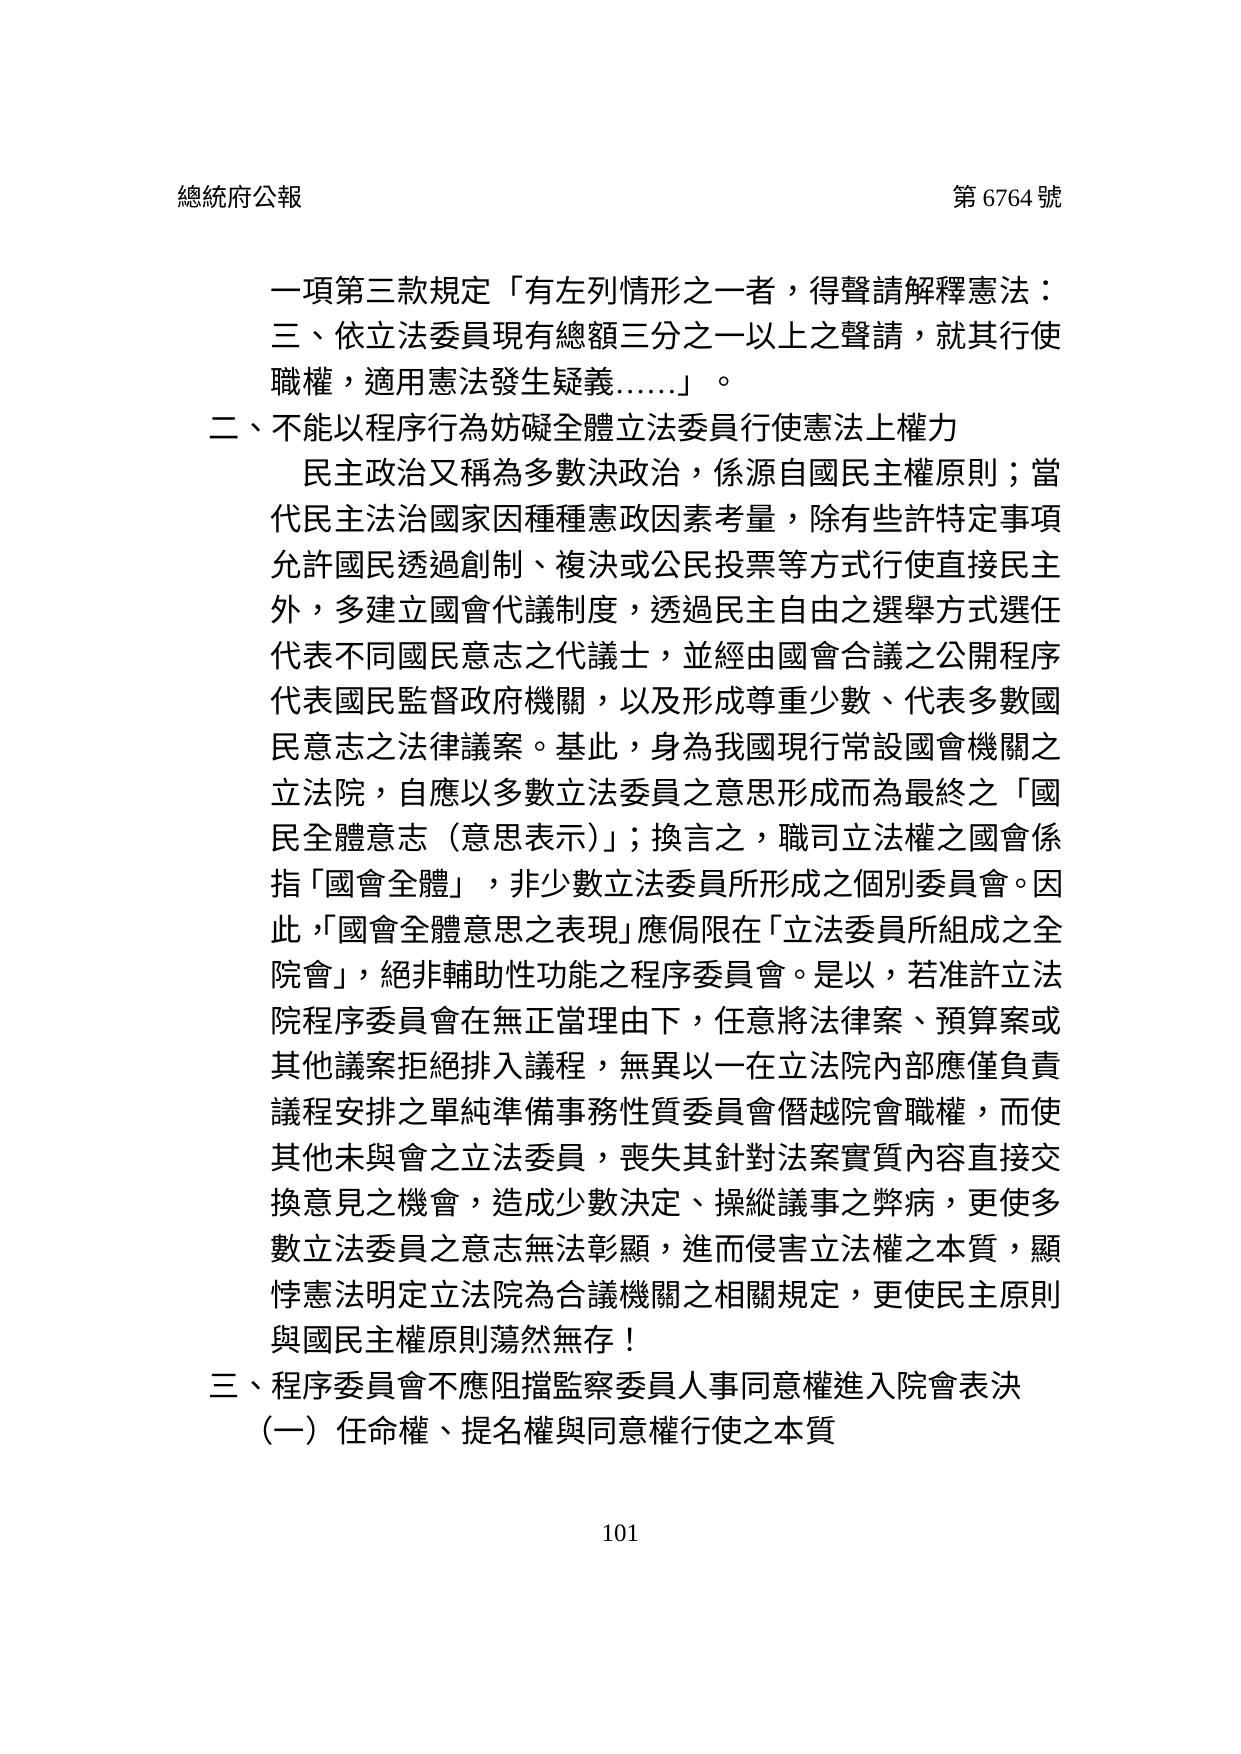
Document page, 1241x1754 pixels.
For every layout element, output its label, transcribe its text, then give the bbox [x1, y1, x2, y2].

text （一）任命權、提名權與同意權行使之本質 [242, 1406, 1063, 1452]
text 三、程序委員會不應阻擋監察委員人事同意權進入院會表決 [177, 1361, 1063, 1406]
text 一項第三款規定「有左列情形之一者，得聲請解釋憲法：三、依立法委員現有總額三分之一以上之聲請，就其行使職權，適用憲法發生疑義……」。 [271, 266, 1063, 403]
text 二、不能以程序行為妨礙全體立法委員行使憲法上權力 [177, 403, 1063, 448]
text 民主政治又稱為多數決政治，係源自國民主權原則；當代民主法治國家因種種憲政因素考量，除有些許特定事項允許國民透過創制、複決或公民投票等方式行使直接民主外，多建立國會代議制度，透過民主自由之選舉方式選任代表不同國民意志之代議士，並經由國會合議之公開程序，代表國民監督政府機關，以及形成尊重少數、代表多數國民意志之法律議案。基此，身為我國現行常設國會機關之立法院，自應以多數立法委員之意思形成而為最終之「國民全體意志（意思表示）」；換言之，職司立法權之國會係指「國會全體」，非少數立法委員所形成之個別委員會。因此，「國會全體意思之表現」應侷限在「立法委員所組成之全院會」，絕非輔助性功能之程序委員會。是以，若准許立法院程序委員會在無正當理由下，任意將法律案、預算案或其他議案拒絕排入議程，無異以一在立法院內部應僅負責議程安排之單純準備事務性質委員會僭越院會職權，而使其他未與會之立法委員，喪失其針對法案實質內容直接交換意見之機會，造成少數決定、操縱議事之弊病，更使多數立法委員之意志無法彰顯，進而侵害立法權之本質，顯悖憲法明定立法院為合議機關之相關規定，更使民主原則與國民主權原則蕩然無存！ [271, 448, 1063, 1361]
